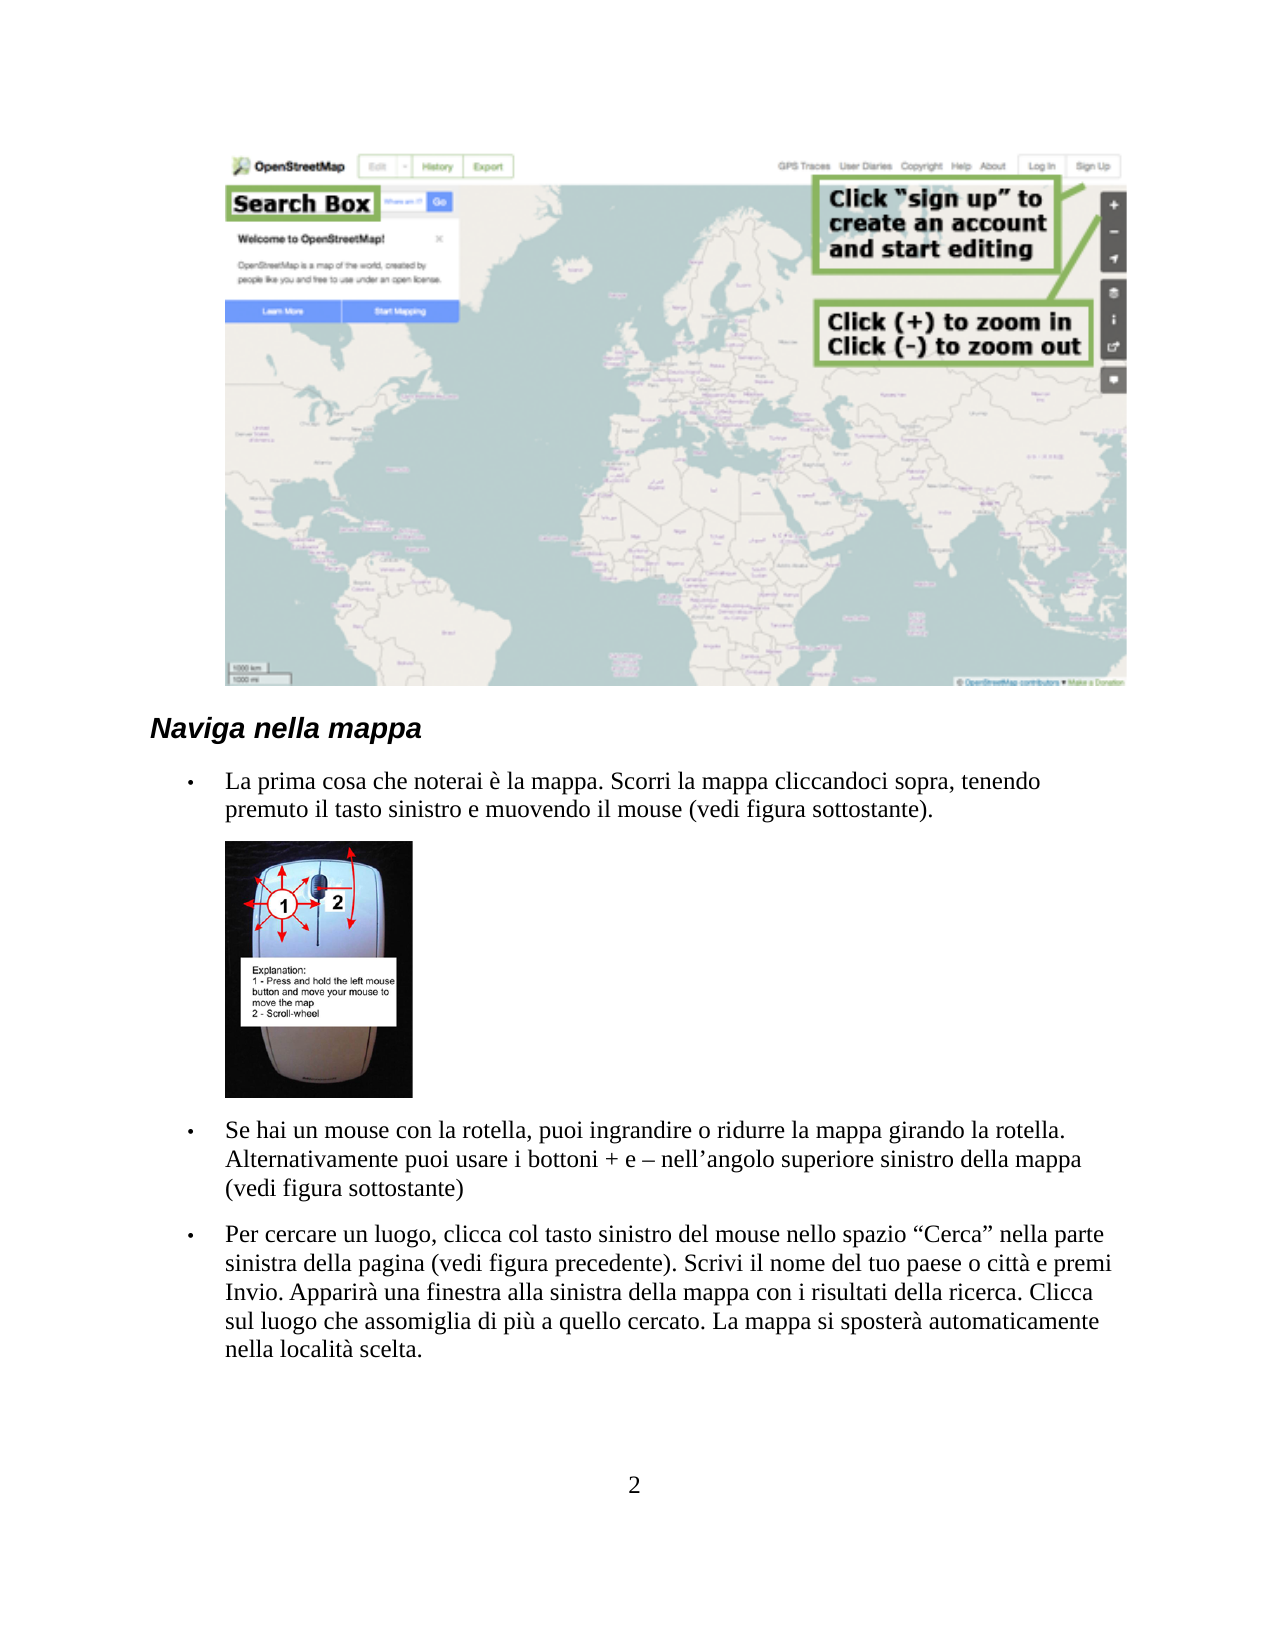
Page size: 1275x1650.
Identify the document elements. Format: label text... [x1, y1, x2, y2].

picture [225, 841, 413, 1098]
list Se hai un mouse con la rotella, puoi ingrandire o ridurre la mappa girando la rotella. Alternativamente puoi usare i bottoni + e – nell’angolo superiore sinistro della mappa (vedi figura sottostante) [187, 1115, 1125, 1202]
list La prima cosa che noterai è la mappa. Scorri la mappa cliccandoci sopra, tenendo premuto il tasto sinistro e muovendo il mouse (vedi figura sottostante). [187, 766, 1125, 823]
subtitle Naviga nella mappa [150, 711, 1125, 744]
picture [225, 150, 1127, 686]
list Per cercare un luogo, clicca col tasto sinistro del mouse nello spazio “Cerca” nella parte sinistra della pagina (vedi figura precedente). Scrivi il nome del tuo paese o città e premi Invio. Apparirà una finestra alla sinistra della mappa con i risultati della ricerca. Clicca sul luogo che assomiglia di più a quello cercato. La mappa si sposterà automaticamente nella località scelta. [187, 1219, 1125, 1363]
